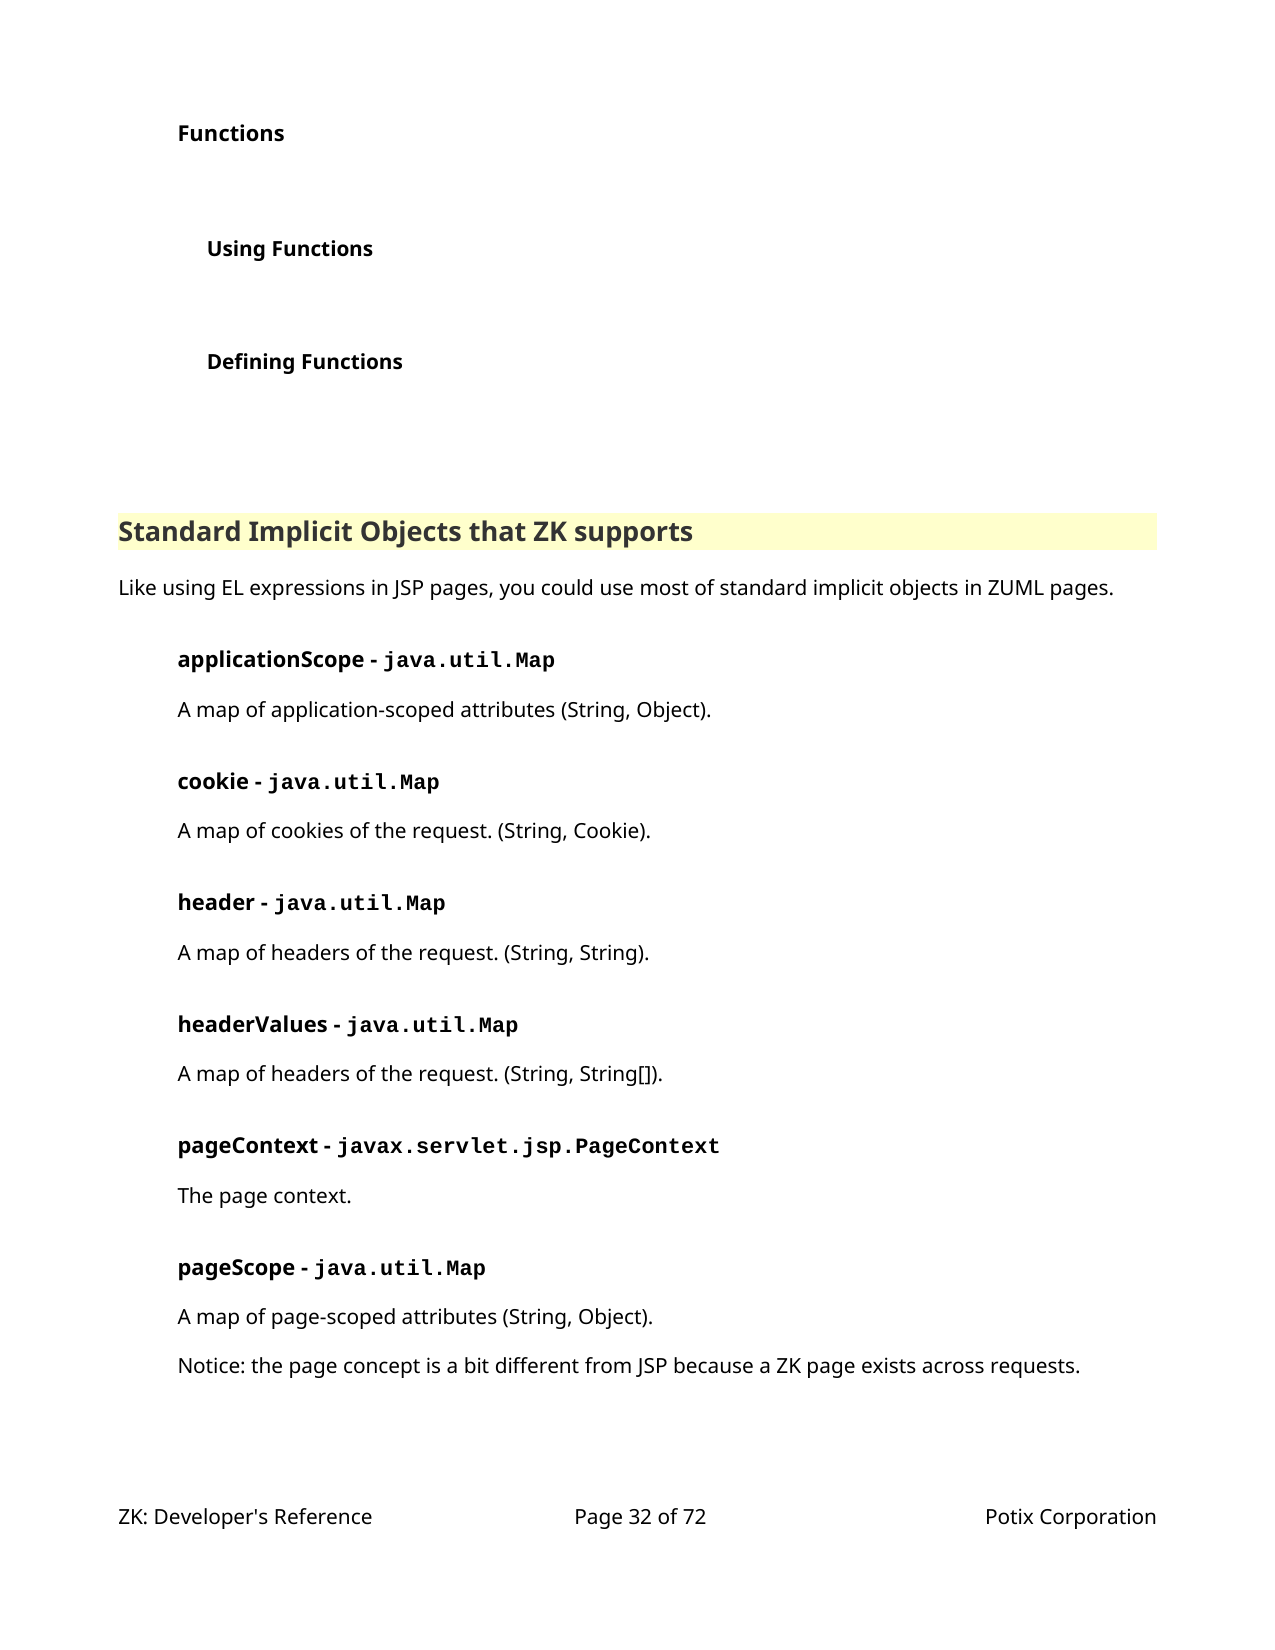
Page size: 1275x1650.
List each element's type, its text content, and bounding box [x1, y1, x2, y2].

text Like using EL expressions in JSP pages, you could use most of standard implicit objects in ZUML pages. [118, 573, 1157, 602]
text Notice: the page concept is a bit different from JSP because a ZK page exists across requests. [177, 1351, 1157, 1379]
text A map of cookies of the request. (String, Cookie). [177, 816, 1157, 844]
text A map of page-scoped attributes (String, Object). [177, 1302, 1157, 1330]
subtitle headerValues - java.util.Map [177, 1008, 1157, 1039]
text A map of application-scoped attributes (String, Object). [177, 695, 1157, 723]
subtitle Using Functions [207, 234, 1157, 262]
subtitle cookie - java.util.Map [177, 766, 1157, 796]
subtitle pageContext - javax.servlet.jsp.PageContext [177, 1130, 1157, 1160]
text A map of headers of the request. (String, String). [177, 938, 1157, 966]
text The page context. [177, 1181, 1157, 1209]
subtitle pageScope - java.util.Map [177, 1251, 1157, 1282]
subtitle Functions [177, 118, 1157, 148]
subtitle Defining Functions [207, 347, 1157, 376]
subtitle applicationScope - java.util.Map [177, 644, 1157, 674]
subtitle header - java.util.Map [177, 887, 1157, 917]
subtitle Standard Implicit Objects that ZK supports [118, 513, 1157, 550]
text A map of headers of the request. (String, String[]). [177, 1059, 1157, 1087]
